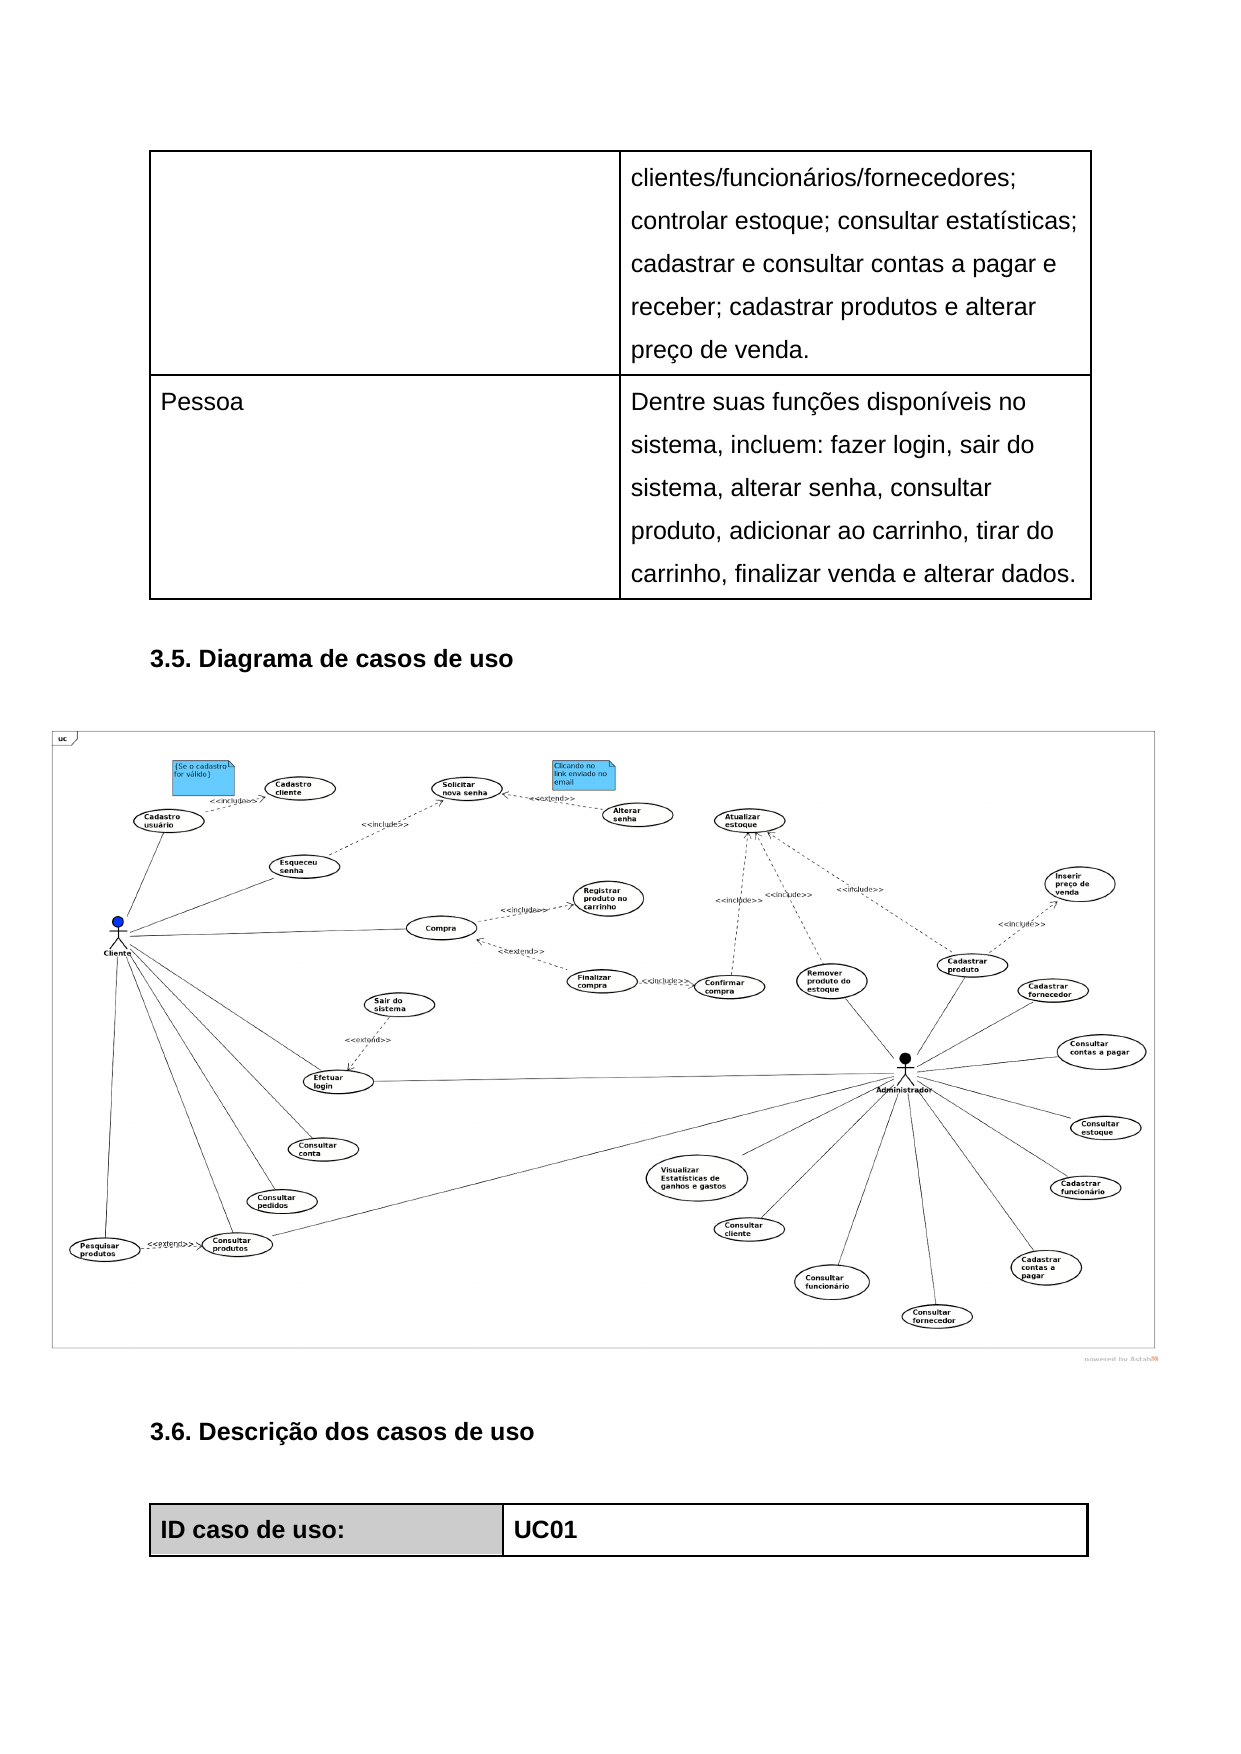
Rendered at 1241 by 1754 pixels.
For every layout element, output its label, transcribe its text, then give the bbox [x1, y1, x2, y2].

table_cell Pessoa [151, 376, 619, 598]
text 3.6. Descrição dos casos de uso [150, 1417, 1090, 1445]
table_cell clientes/funcionários/fornecedores; controlar estoque; consultar estatísticas; cadastrar e consultar contas a pagar e receber; cadastrar produtos e alterar preço de venda. [621, 152, 1090, 374]
table_cell Dentre suas funções disponíveis no sistema, incluem: fazer login, sair do sistema, alterar senha, consultar produto, adicionar ao carrinho, tirar do carrinho, finalizar venda e alterar dados. [621, 376, 1090, 598]
table_header ID caso de uso: [151, 1505, 502, 1554]
table_header UC01 [504, 1505, 1086, 1554]
table_cell [151, 152, 619, 374]
text 3.5. Diagrama de casos de uso [150, 643, 1090, 672]
picture [46, 729, 1160, 1361]
